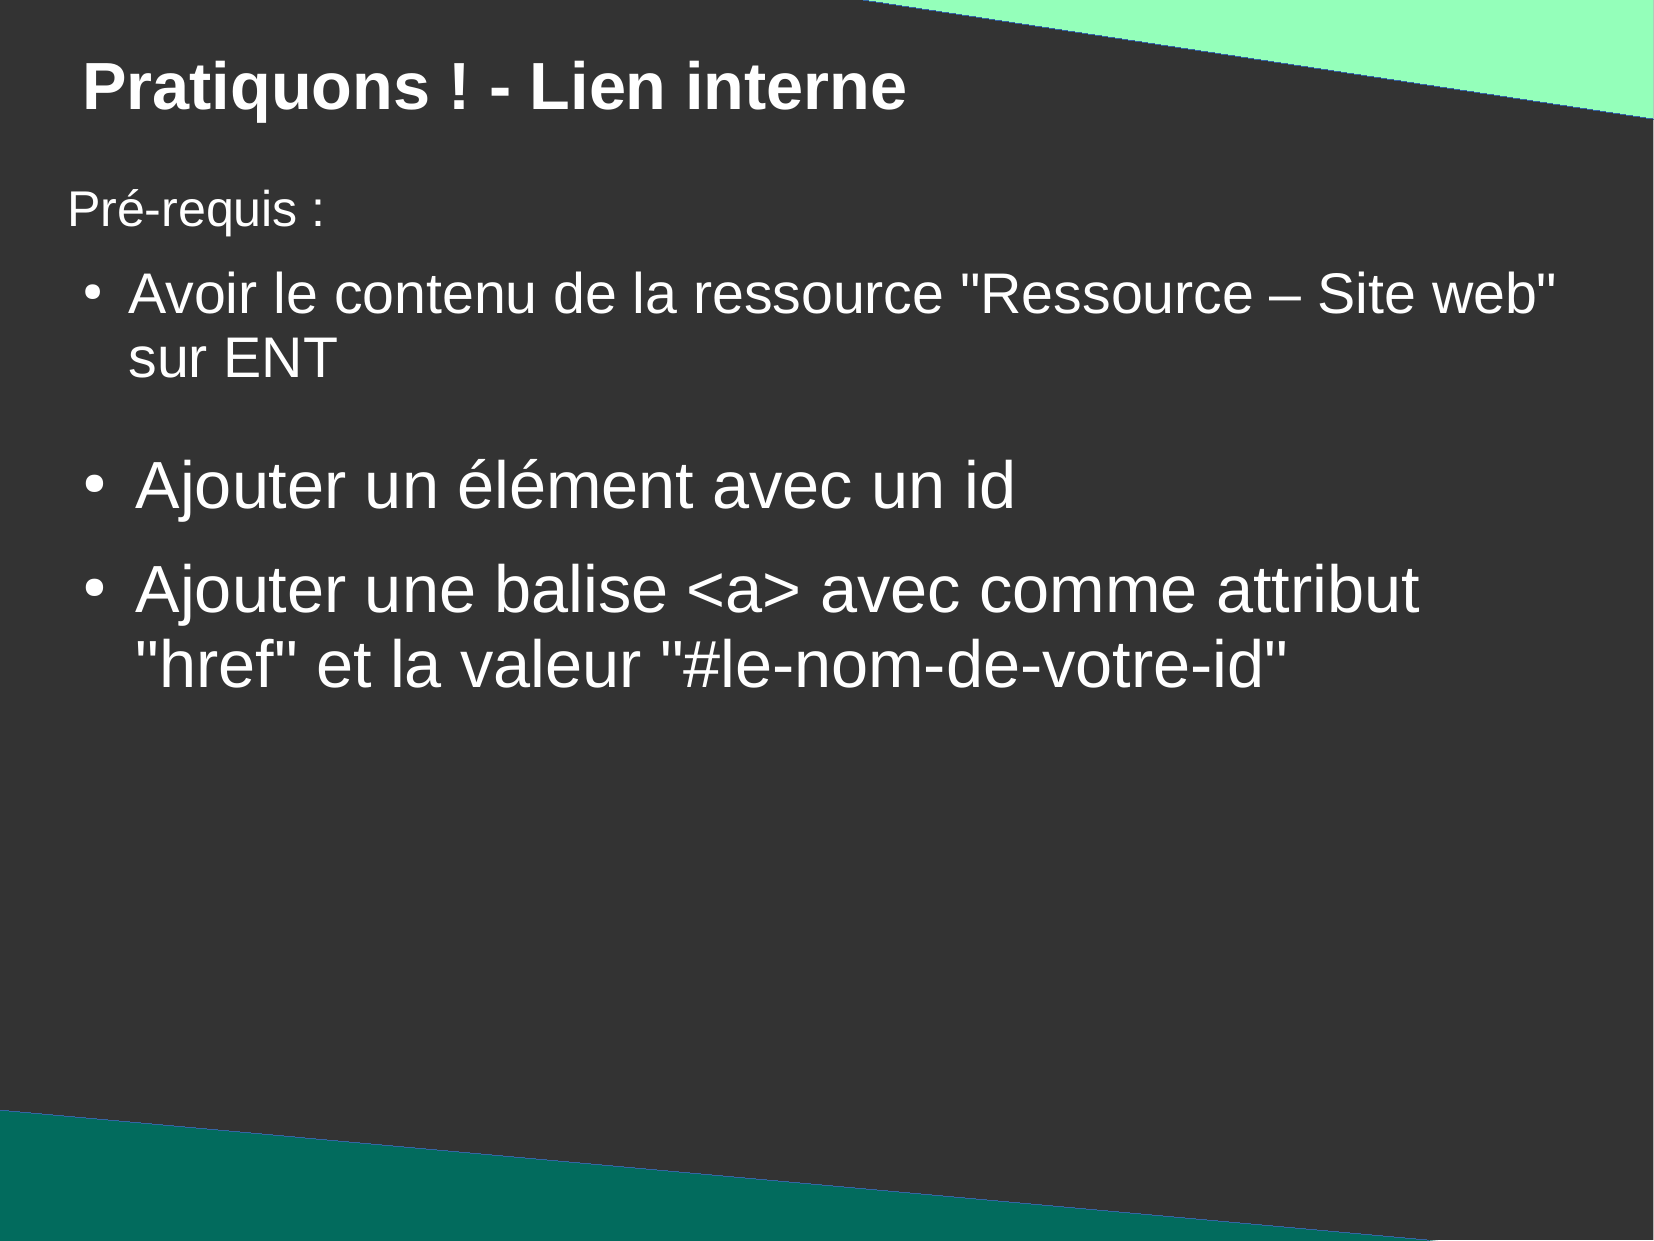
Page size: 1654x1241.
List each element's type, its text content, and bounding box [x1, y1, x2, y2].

list Ajouter un élément avec un id Ajouter une balise <a> avec comme attribut "href" et la valeur "#le-nom-de-votre-id" [64, 447, 1589, 1004]
title Pratiquons ! - Lien interne [82, 49, 1630, 199]
list Pré-requis : Avoir le contenu de la ressource "Ressource – Site web" sur ENT [67, 180, 1607, 390]
text_box [863, 0, 1654, 120]
